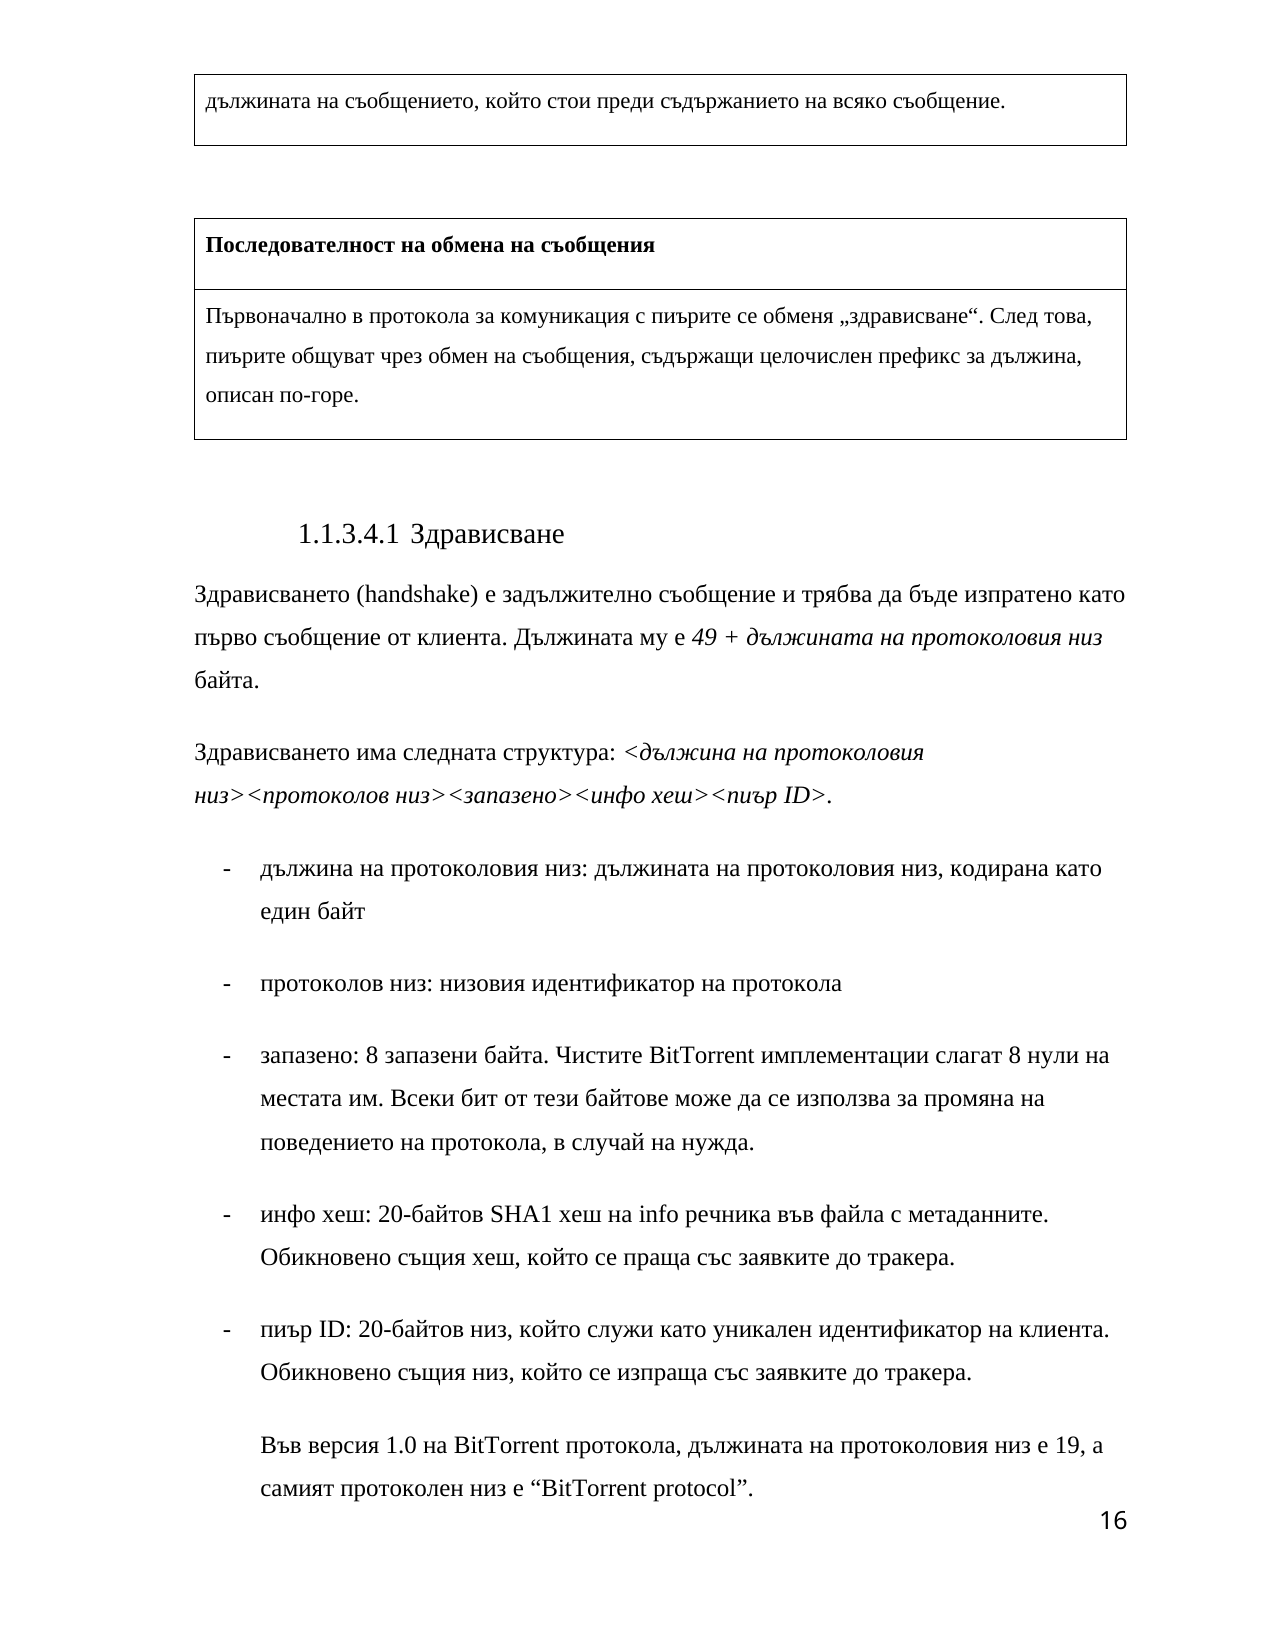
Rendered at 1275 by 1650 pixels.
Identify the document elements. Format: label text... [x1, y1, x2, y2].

subtitle Здрависване [298, 516, 1127, 549]
table_header Последователност на обмена на съобщения [195, 219, 1126, 289]
table_cell Първоначално в протокола за комуникация с пиърите се обменя „здрависване“. След това, пиърите общуват чрез обмен на съобщения, съдържащи целочислен префикс за дължина, описан по-горе. [195, 290, 1126, 438]
text Здрависването има следната структура: <дължина на протоколовия низ><протоколов низ><запазено><инфо хеш><пиър ID>. [194, 737, 1127, 809]
list пиър ID: 20-байтов низ, който служи като уникален идентификатор на клиента. Обикновено същия низ, който се изпраща със заявките до тракера. [223, 1314, 1127, 1386]
list запазено: 8 запазени байта. Чистите BitTorrent имплементации слагат 8 нули на местата им. Всеки бит от тези байтове може да се използва за промяна на поведението на протокола, в случай на нужда. [223, 1040, 1127, 1155]
list дължина на протоколовия низ: дължината на протоколовия низ, кодирана като един байт [223, 853, 1127, 924]
list инфо хеш: 20-байтов SHA1 хеш на info речника във файла с метаданните. Обикновено същия хеш, който се праща със заявките до тракера. [223, 1199, 1127, 1271]
text Във версия 1.0 на BitTorrent протокола, дължината на протоколовия низ е 19, а самият протоколен низ е “BitTorrent protocol”. [260, 1430, 1127, 1502]
text Здрависването (handshake) е задължително съобщение и трябва да бъде изпратено като първо съобщение от клиента. Дължината му е 49 + дължината на протоколовия низ байта. [194, 579, 1127, 694]
list протоколов низ: низовия идентификатор на протокола [223, 968, 1127, 997]
table_cell дължината на съобщението, който стои преди съдържанието на всяко съобщение. [195, 75, 1126, 144]
